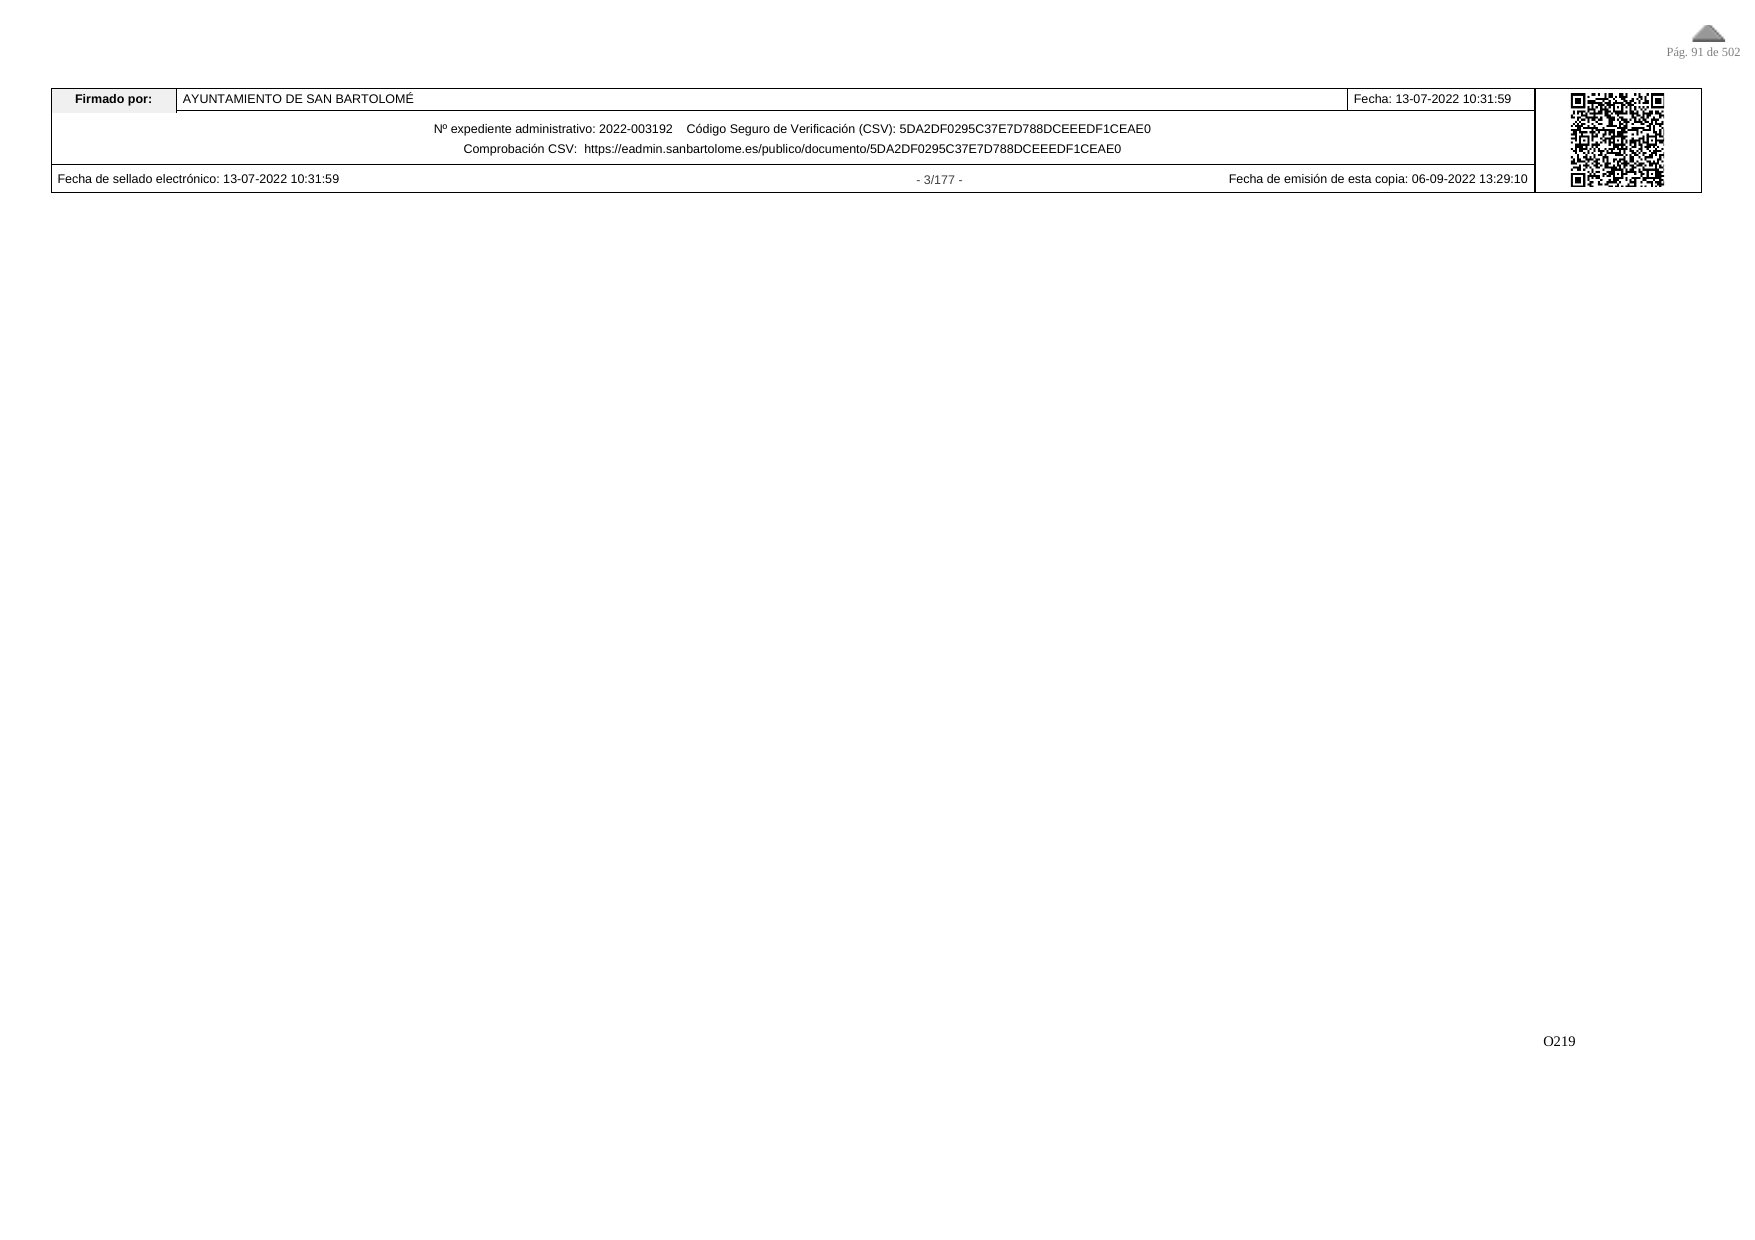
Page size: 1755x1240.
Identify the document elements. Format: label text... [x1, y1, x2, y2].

picture [1570, 93, 1665, 187]
table_header AYUNTAMIENTO DE SAN BARTOLOMÉ [177, 89, 1347, 110]
table_cell Nº expediente administrativo: 2022-003192 Código Seguro de Verificación (CSV): 5DA2DF0295C37E7D788DCEEEDF1CEAE0 Comprobación CSV: https://eadmin.sanbartolome.es/publico/documento/5DA2DF0295C37E7D788DCEEEDF1CEAE0 [52, 111, 1534, 164]
table_header Firmado por: [52, 89, 176, 110]
table_header [1536, 89, 1701, 192]
table_header Fecha: 13-07-2022 10:31:59 [1348, 89, 1534, 110]
table_cell Fecha de sellado electrónico: 13-07-2022 10:31:59 - 3/177 - Fecha de emisión de esta copia: 06-09-2022 13:29:10 [52, 165, 1534, 192]
picture [1691, 25, 1726, 42]
